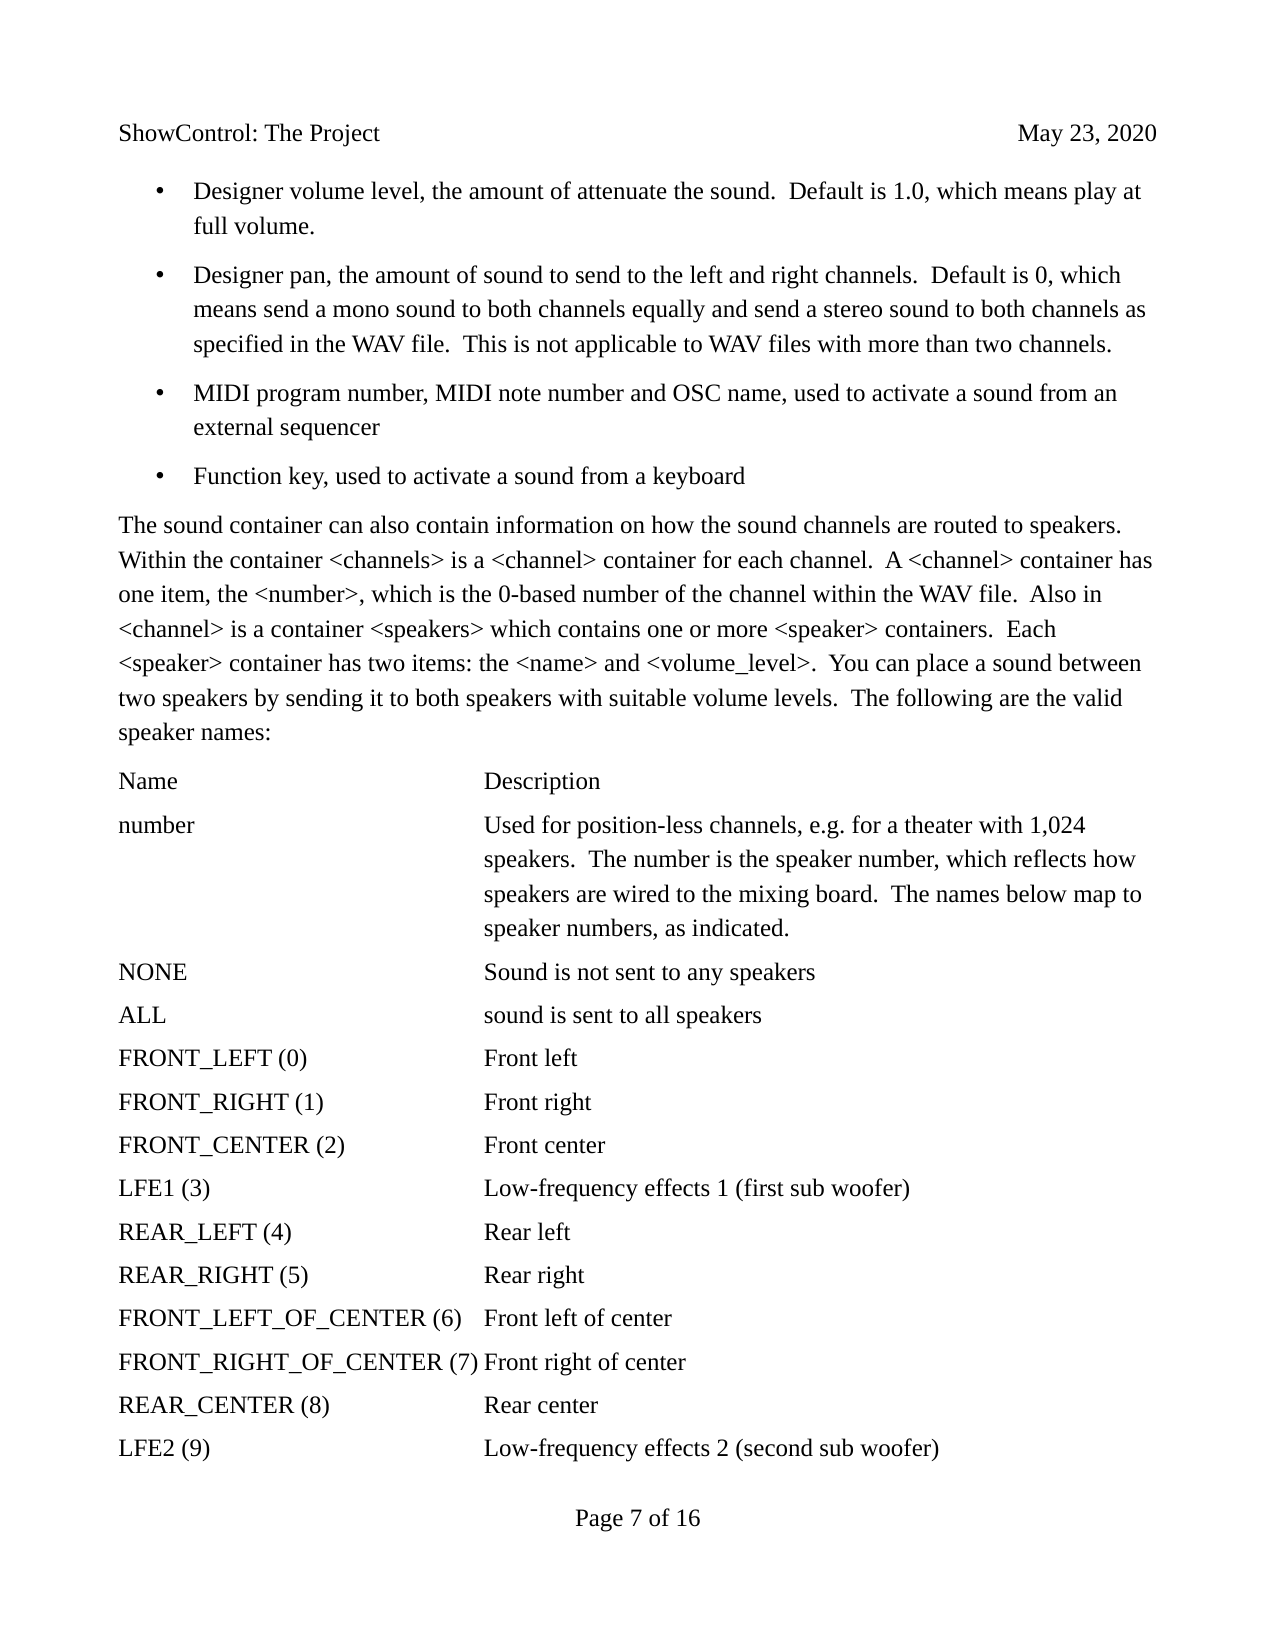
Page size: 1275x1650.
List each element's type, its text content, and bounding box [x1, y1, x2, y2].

list Designer pan, the amount of sound to send to the left and right channels. Default is 0, which means send a mono sound to both channels equally and send a stereo sound to both channels as specified in the WAV file. This is not applicable to WAV files with more than two channels. [156, 260, 1157, 358]
table_cell LFE2 (9) [118, 1433, 484, 1462]
table_cell Rear right [484, 1260, 1157, 1303]
text The sound container can also contain information on how the sound channels are routed to speakers. Within the container <channels> is a <channel> container for each channel. A <channel> container has one item, the <number>, which is the 0-based number of the channel within the WAV file. Also in <channel> is a container <speakers> which contains one or more <speaker> containers. Each <speaker> container has two items: the <name> and <volume_level>. You can place a sound between two speakers by sending it to both speakers with suitable volume levels. The following are the valid speaker names: [118, 511, 1157, 746]
table_cell FRONT_CENTER (2) [118, 1130, 484, 1173]
table_cell NONE [118, 957, 484, 1000]
table_cell Rear left [484, 1217, 1157, 1260]
table_cell Front center [484, 1130, 1157, 1173]
table_header Description [484, 766, 1157, 810]
table_cell Used for position-less channels, e.g. for a theater with 1,024 speakers. The number is the speaker number, which reflects how speakers are wired to the mixing board. The names below map to speaker numbers, as indicated. [484, 810, 1157, 957]
table_cell REAR_RIGHT (5) [118, 1260, 484, 1303]
table_cell number [118, 810, 484, 957]
list Function key, used to activate a sound from a keyboard [156, 461, 1157, 490]
table_cell FRONT_LEFT (0) [118, 1043, 484, 1087]
list MIDI program number, MIDI note number and OSC name, used to activate a sound from an external sequencer [156, 378, 1157, 441]
table_cell FRONT_RIGHT_OF_CENTER (7) [118, 1347, 484, 1390]
table_cell Front right of center [484, 1347, 1157, 1390]
table_cell Low-frequency effects 2 (second sub woofer) [484, 1433, 1157, 1462]
table_cell Sound is not sent to any speakers [484, 957, 1157, 1000]
table_cell LFE1 (3) [118, 1173, 484, 1217]
table_cell ALL [118, 1000, 484, 1043]
table_cell FRONT_LEFT_OF_CENTER (6) [118, 1303, 484, 1347]
table_cell REAR_LEFT (4) [118, 1217, 484, 1260]
table_cell REAR_CENTER (8) [118, 1390, 484, 1433]
table_cell Front left of center [484, 1303, 1157, 1347]
list Designer volume level, the amount of attenuate the sound. Default is 1.0, which means play at full volume. [156, 176, 1157, 239]
table_cell Front left [484, 1043, 1157, 1087]
table_cell FRONT_RIGHT (1) [118, 1087, 484, 1130]
table_cell Low-frequency effects 1 (first sub woofer) [484, 1173, 1157, 1217]
table_cell Rear center [484, 1390, 1157, 1433]
table_cell sound is sent to all speakers [484, 1000, 1157, 1043]
table_header Name [118, 766, 484, 810]
table_cell Front right [484, 1087, 1157, 1130]
